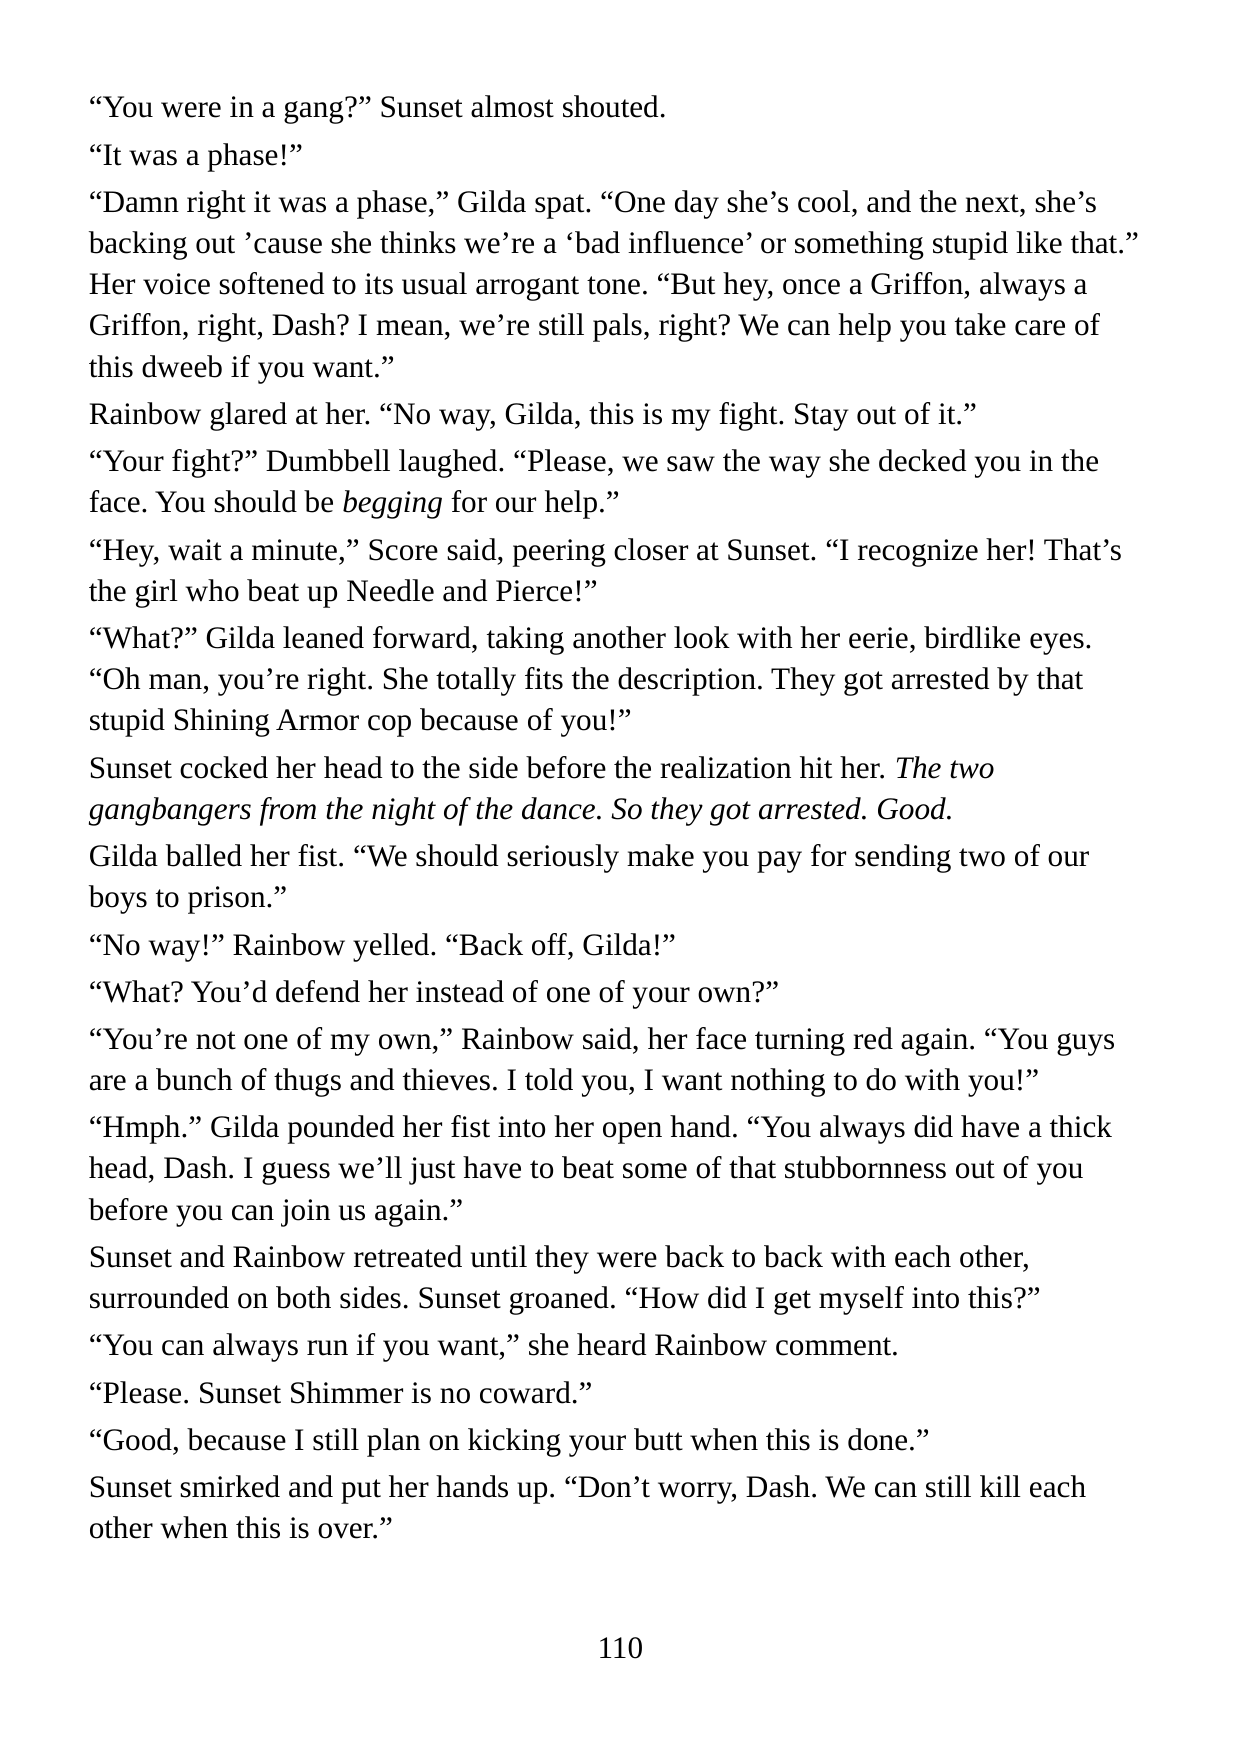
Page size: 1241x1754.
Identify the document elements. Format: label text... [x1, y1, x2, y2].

text Sunset smirked and put her hands up. “Don’t worry, Dash. We can still kill each other when this is over.” [88, 1468, 1152, 1545]
text “It was a phase!” [88, 136, 1152, 172]
text Sunset and Rainbow retreated until they were back to back with each other, surrounded on both sides. Sunset groaned. “How did I get myself into this?” [88, 1238, 1152, 1315]
text “You were in a gang?” Sunset almost shouted. [88, 88, 1152, 124]
text Sunset cocked her head to the side before the realization hit her. The two gangbangers from the night of the dance. So they got arrested. Good. [88, 749, 1152, 826]
text “Hey, wait a minute,” Score said, peering closer at Sunset. “I recognize her! That’s the girl who beat up Needle and Pierce!” [88, 531, 1152, 608]
text “Good, because I still plan on kicking your butt when this is done.” [88, 1421, 1152, 1457]
text “Your fight?” Dumbbell laughed. “Please, we saw the way she decked you in the face. You should be begging for our help.” [88, 442, 1152, 519]
text Gilda balled her fist. “We should seriously make you pay for sending two of our boys to prison.” [88, 837, 1152, 914]
text “Hmph.” Gilda pounded her fist into her open hand. “You always did have a thick head, Dash. I guess we’ll just have to beat some of that stubbornness out of you before you can join us again.” [88, 1108, 1152, 1227]
text Rainbow glared at her. “No way, Gilda, this is my fight. Stay out of it.” [88, 395, 1152, 431]
text “You’re not one of my own,” Rainbow said, her face turning red again. “You guys are a bunch of thugs and thieves. I told you, I want nothing to do with you!” [88, 1020, 1152, 1097]
text “You can always run if you want,” she heard Rainbow comment. [88, 1327, 1152, 1363]
text “No way!” Rainbow yelled. “Back off, Gilda!” [88, 926, 1152, 962]
text “What?” Gilda leaned forward, taking another look with her eerie, birdlike eyes. “Oh man, you’re right. She totally fits the description. They got arrested by that stupid Shining Armor cop because of you!” [88, 619, 1152, 738]
text “Please. Sunset Shimmer is no coward.” [88, 1374, 1152, 1410]
text “Damn right it was a phase,” Gilda spat. “One day she’s cool, and the next, she’s backing out ’cause she thinks we’re a ‘bad influence’ or something stupid like that.” Her voice softened to its usual arrogant tone. “But hey, once a Griffon, always a Griffon, right, Dash? I mean, we’re still pals, right? We can help you take care of this dweeb if you want.” [88, 183, 1152, 384]
text “What? You’d defend her instead of one of your own?” [88, 973, 1152, 1009]
